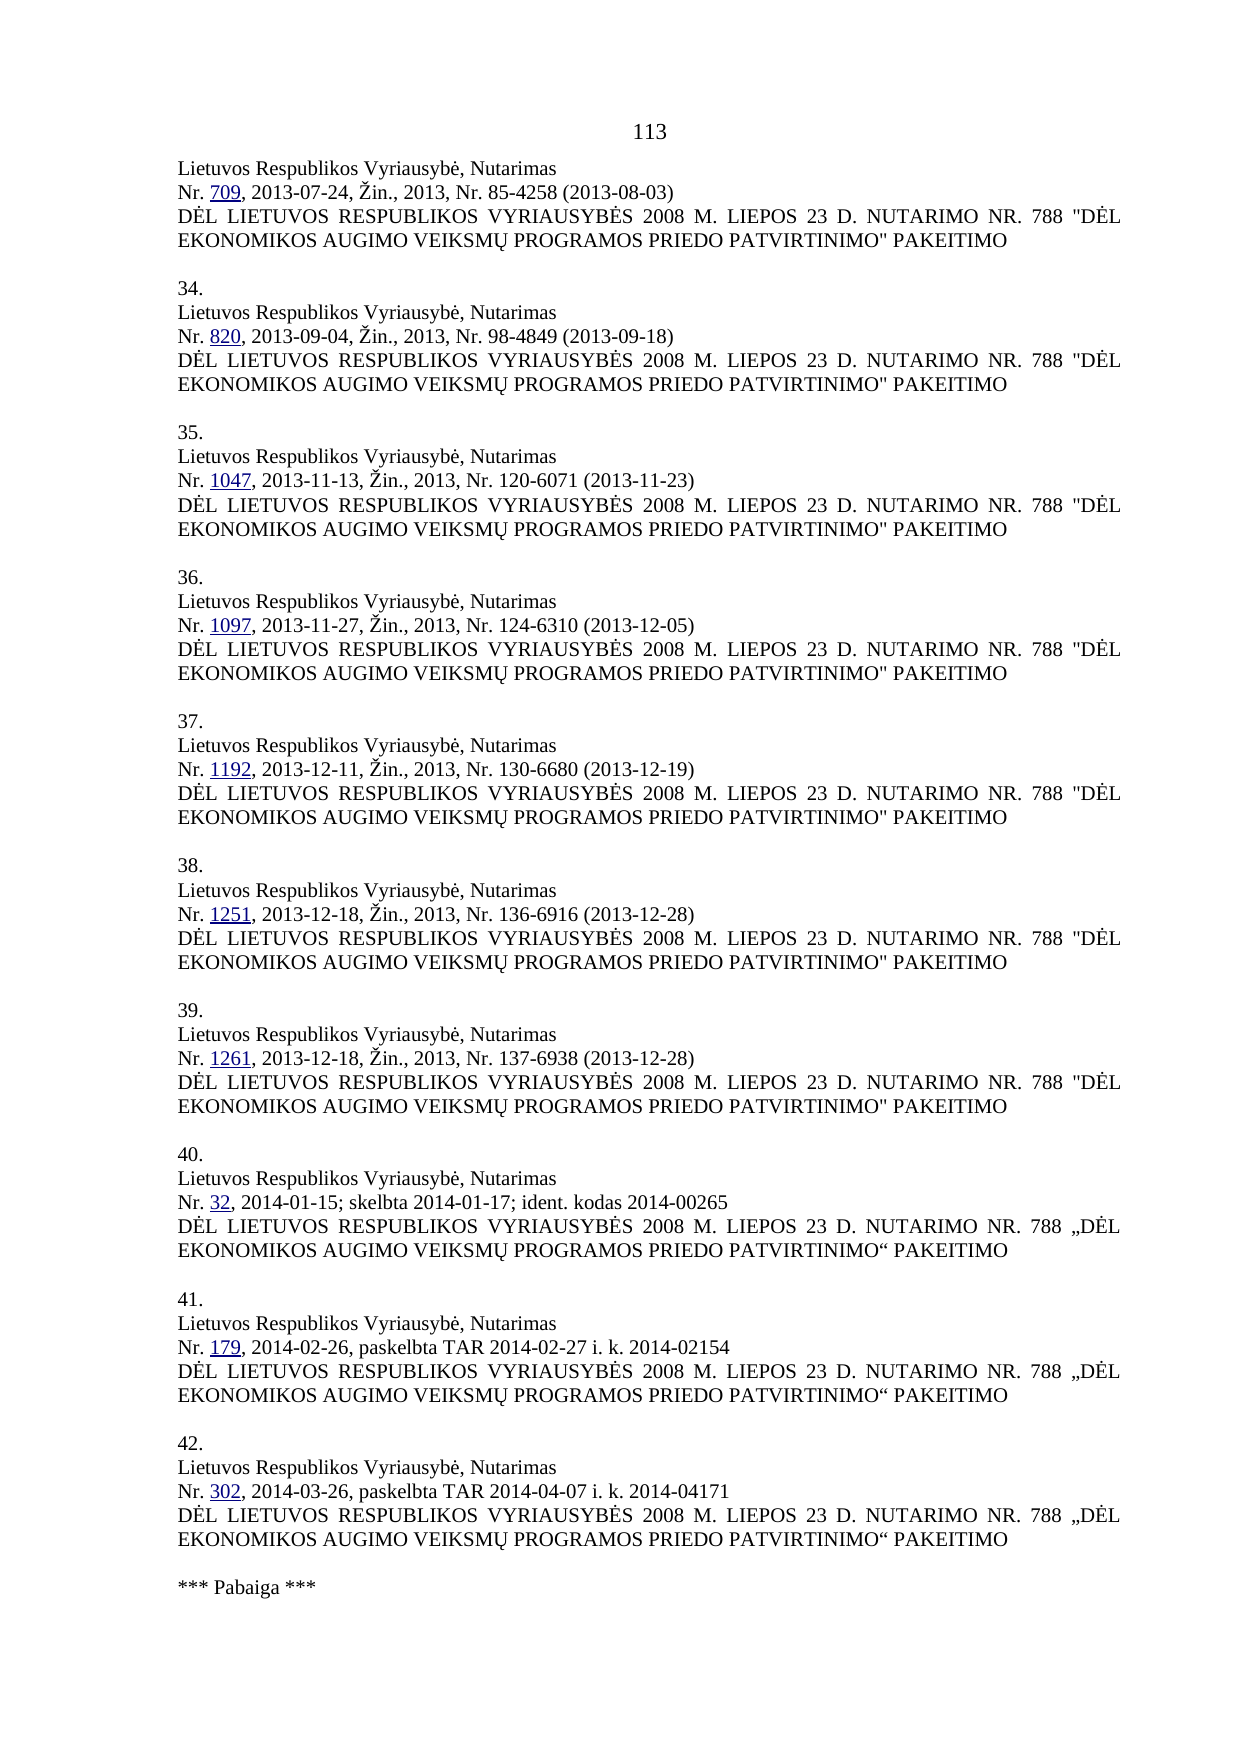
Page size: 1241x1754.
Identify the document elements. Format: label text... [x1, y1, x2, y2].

text 36. [177, 565, 1122, 589]
text Lietuvos Respublikos Vyriausybė, Nutarimas [177, 733, 1122, 757]
text DĖL LIETUVOS RESPUBLIKOS VYRIAUSYBĖS 2008 M. LIEPOS 23 D. NUTARIMO NR. 788 „DĖL EKONOMIKOS AUGIMO VEIKSMŲ PROGRAMOS PRIEDO PATVIRTINIMO“ PAKEITIMO [177, 1214, 1122, 1262]
text DĖL LIETUVOS RESPUBLIKOS VYRIAUSYBĖS 2008 M. LIEPOS 23 D. NUTARIMO NR. 788 „DĖL EKONOMIKOS AUGIMO VEIKSMŲ PROGRAMOS PRIEDO PATVIRTINIMO“ PAKEITIMO [177, 1359, 1122, 1407]
text Lietuvos Respublikos Vyriausybė, Nutarimas [177, 589, 1122, 613]
text DĖL LIETUVOS RESPUBLIKOS VYRIAUSYBĖS 2008 M. LIEPOS 23 D. NUTARIMO NR. 788 "DĖL EKONOMIKOS AUGIMO VEIKSMŲ PROGRAMOS PRIEDO PATVIRTINIMO" PAKEITIMO [177, 204, 1122, 252]
text Nr. 1097, 2013-11-27, Žin., 2013, Nr. 124-6310 (2013-12-05) [177, 613, 1122, 637]
text Lietuvos Respublikos Vyriausybė, Nutarimas [177, 444, 1122, 468]
text Lietuvos Respublikos Vyriausybė, Nutarimas [177, 1455, 1122, 1479]
text 35. [177, 420, 1122, 444]
text DĖL LIETUVOS RESPUBLIKOS VYRIAUSYBĖS 2008 M. LIEPOS 23 D. NUTARIMO NR. 788 "DĖL EKONOMIKOS AUGIMO VEIKSMŲ PROGRAMOS PRIEDO PATVIRTINIMO" PAKEITIMO [177, 348, 1122, 396]
text DĖL LIETUVOS RESPUBLIKOS VYRIAUSYBĖS 2008 M. LIEPOS 23 D. NUTARIMO NR. 788 "DĖL EKONOMIKOS AUGIMO VEIKSMŲ PROGRAMOS PRIEDO PATVIRTINIMO" PAKEITIMO [177, 637, 1122, 685]
text 37. [177, 709, 1122, 733]
text *** Pabaiga *** [177, 1575, 1122, 1599]
text Nr. 1192, 2013-12-11, Žin., 2013, Nr. 130-6680 (2013-12-19) [177, 757, 1122, 781]
text DĖL LIETUVOS RESPUBLIKOS VYRIAUSYBĖS 2008 M. LIEPOS 23 D. NUTARIMO NR. 788 „DĖL EKONOMIKOS AUGIMO VEIKSMŲ PROGRAMOS PRIEDO PATVIRTINIMO“ PAKEITIMO [177, 1503, 1122, 1551]
text 38. [177, 853, 1122, 877]
text Nr. 1261, 2013-12-18, Žin., 2013, Nr. 137-6938 (2013-12-28) [177, 1046, 1122, 1070]
text Lietuvos Respublikos Vyriausybė, Nutarimas [177, 1022, 1122, 1046]
text Lietuvos Respublikos Vyriausybė, Nutarimas [177, 877, 1122, 902]
text DĖL LIETUVOS RESPUBLIKOS VYRIAUSYBĖS 2008 M. LIEPOS 23 D. NUTARIMO NR. 788 "DĖL EKONOMIKOS AUGIMO VEIKSMŲ PROGRAMOS PRIEDO PATVIRTINIMO" PAKEITIMO [177, 781, 1122, 829]
text Nr. 820, 2013-09-04, Žin., 2013, Nr. 98-4849 (2013-09-18) [177, 324, 1122, 348]
text DĖL LIETUVOS RESPUBLIKOS VYRIAUSYBĖS 2008 M. LIEPOS 23 D. NUTARIMO NR. 788 "DĖL EKONOMIKOS AUGIMO VEIKSMŲ PROGRAMOS PRIEDO PATVIRTINIMO" PAKEITIMO [177, 492, 1122, 541]
text 34. [177, 276, 1122, 300]
text Nr. 179, 2014-02-26, paskelbta TAR 2014-02-27 i. k. 2014-02154 [177, 1335, 1122, 1359]
text Nr. 32, 2014-01-15; skelbta 2014-01-17; ident. kodas 2014-00265 [177, 1190, 1122, 1214]
text DĖL LIETUVOS RESPUBLIKOS VYRIAUSYBĖS 2008 M. LIEPOS 23 D. NUTARIMO NR. 788 "DĖL EKONOMIKOS AUGIMO VEIKSMŲ PROGRAMOS PRIEDO PATVIRTINIMO" PAKEITIMO [177, 926, 1122, 974]
text 40. [177, 1142, 1122, 1166]
text 41. [177, 1287, 1122, 1311]
text Lietuvos Respublikos Vyriausybė, Nutarimas [177, 300, 1122, 324]
text Nr. 302, 2014-03-26, paskelbta TAR 2014-04-07 i. k. 2014-04171 [177, 1479, 1122, 1503]
text Nr. 709, 2013-07-24, Žin., 2013, Nr. 85-4258 (2013-08-03) [177, 180, 1122, 204]
text Nr. 1251, 2013-12-18, Žin., 2013, Nr. 136-6916 (2013-12-28) [177, 902, 1122, 926]
text Lietuvos Respublikos Vyriausybė, Nutarimas [177, 1311, 1122, 1335]
text Lietuvos Respublikos Vyriausybė, Nutarimas [177, 1166, 1122, 1190]
text Lietuvos Respublikos Vyriausybė, Nutarimas [177, 156, 1122, 180]
text 39. [177, 998, 1122, 1022]
text 42. [177, 1431, 1122, 1455]
text Nr. 1047, 2013-11-13, Žin., 2013, Nr. 120-6071 (2013-11-23) [177, 468, 1122, 492]
text DĖL LIETUVOS RESPUBLIKOS VYRIAUSYBĖS 2008 M. LIEPOS 23 D. NUTARIMO NR. 788 "DĖL EKONOMIKOS AUGIMO VEIKSMŲ PROGRAMOS PRIEDO PATVIRTINIMO" PAKEITIMO [177, 1070, 1122, 1118]
